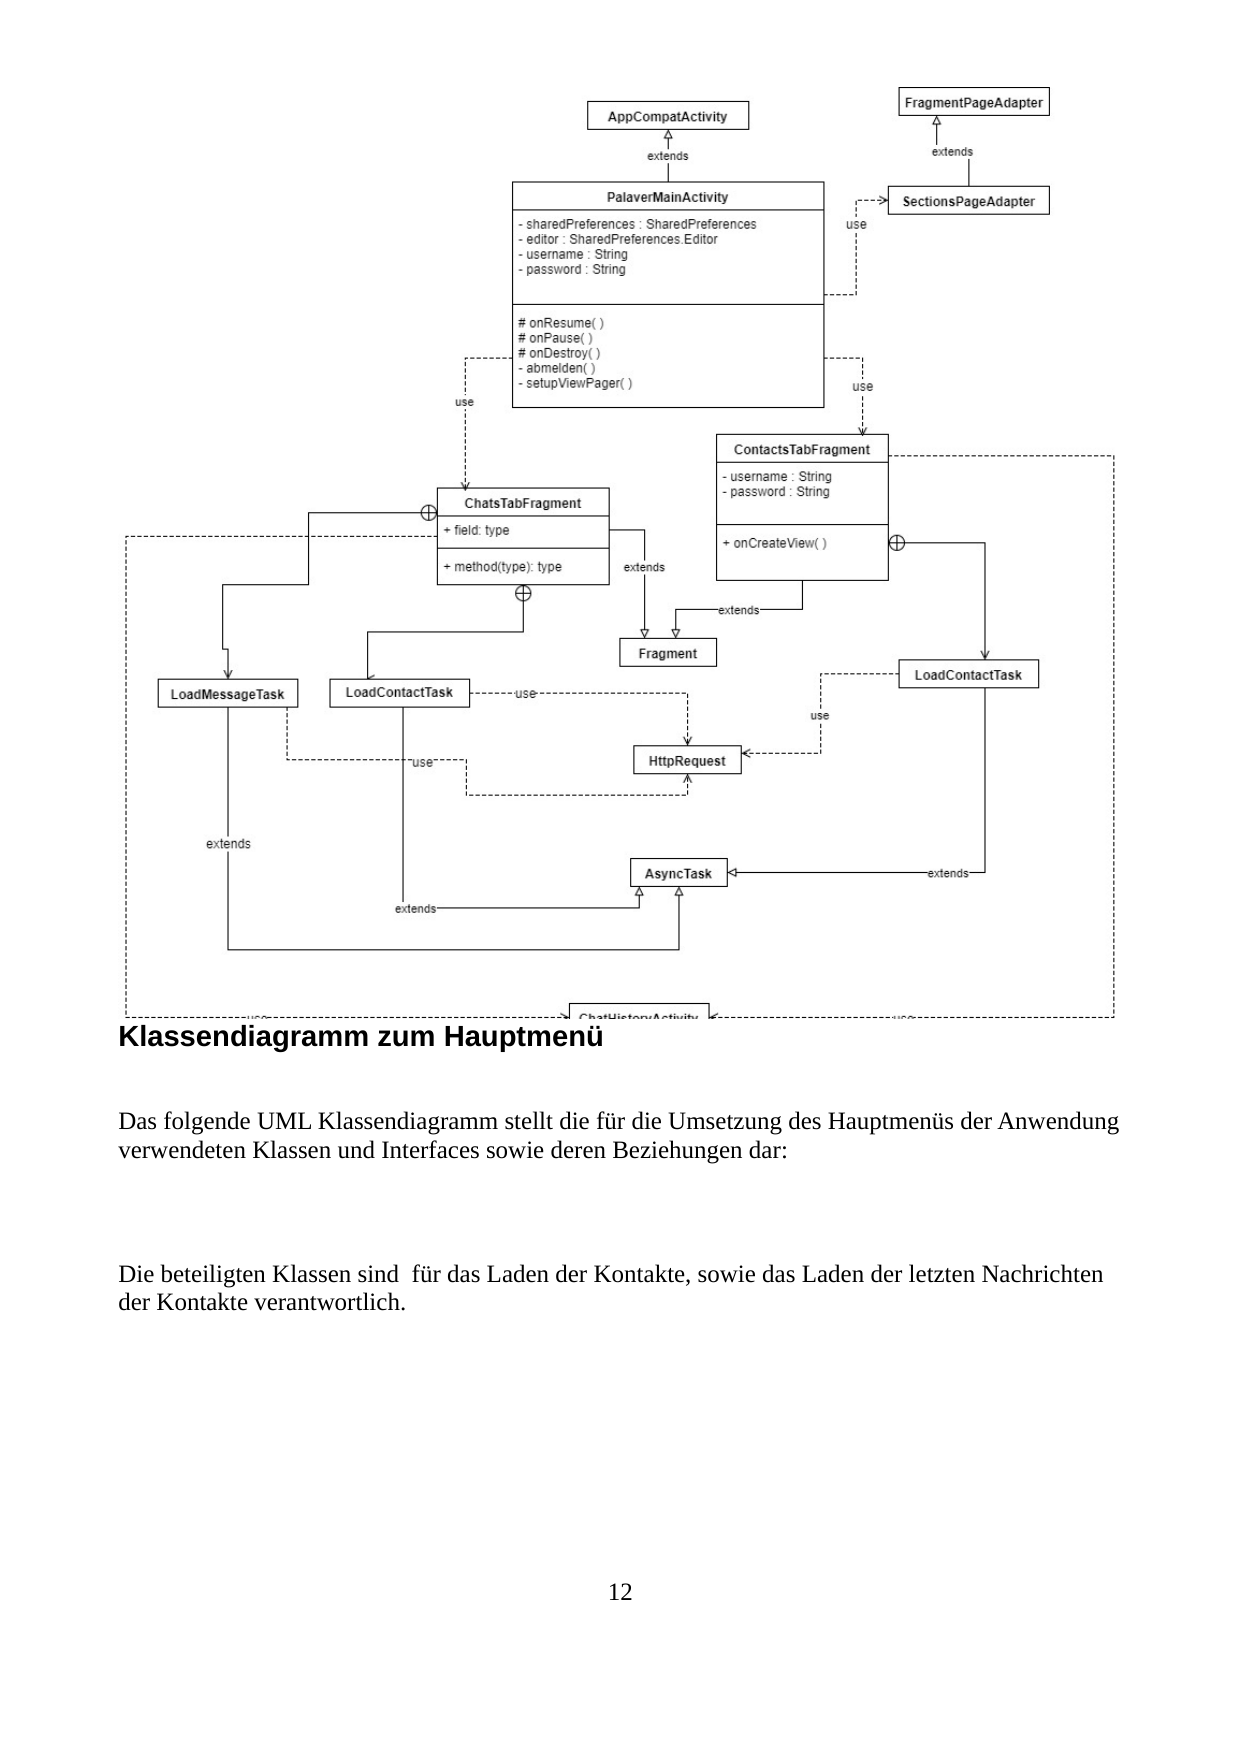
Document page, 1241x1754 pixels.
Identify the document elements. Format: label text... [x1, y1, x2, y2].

text Das folgende UML Klassendiagramm stellt die für die Umsetzung des Hauptmenüs der Anwendung verwendeten Klassen und Interfaces sowie deren Beziehungen dar: [118, 1106, 1122, 1164]
subtitle Klassendiagramm zum Hauptmenü [118, 1019, 1122, 1052]
text Die beteiligten Klassen sind für das Laden der Kontakte, sowie das Laden der letzten Nachrichten der Kontakte verantwortlich. [118, 1259, 1122, 1316]
